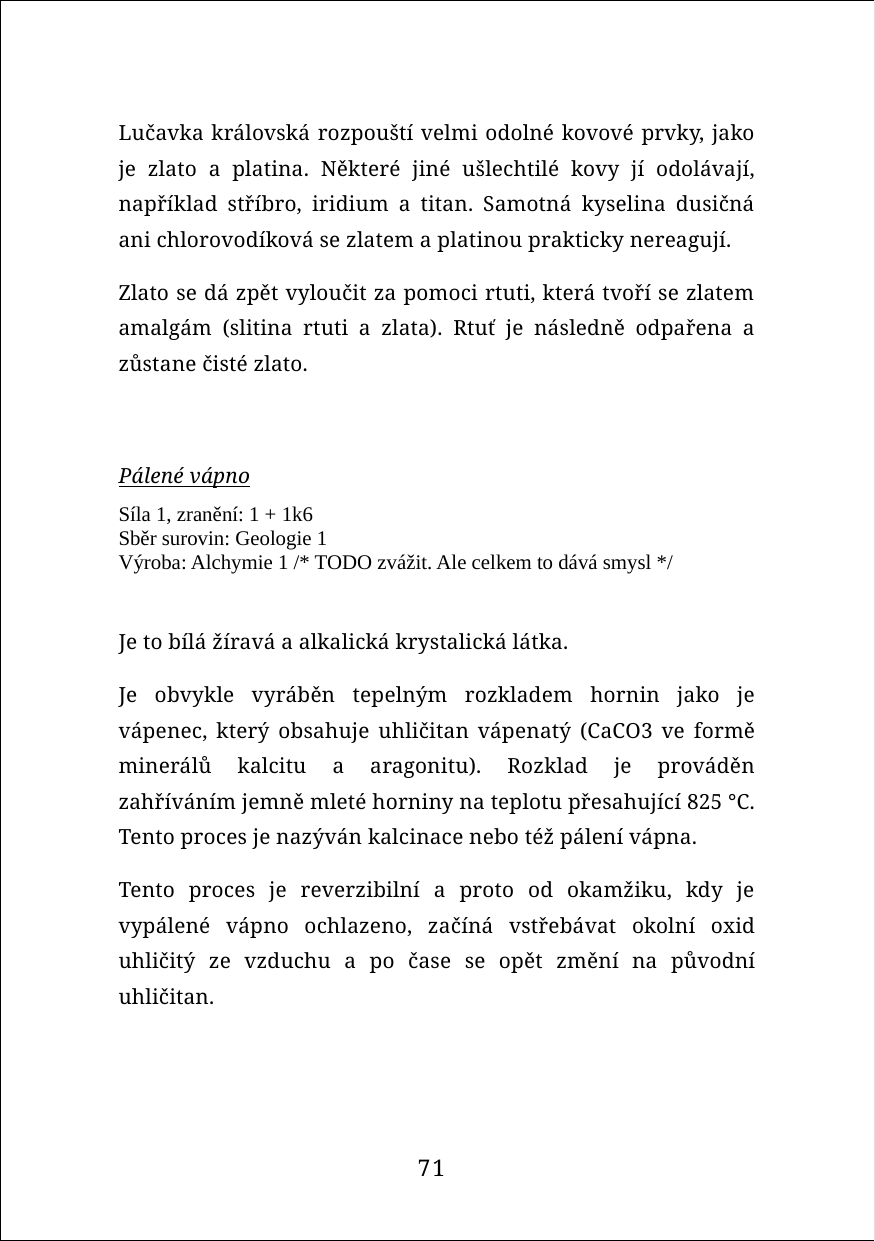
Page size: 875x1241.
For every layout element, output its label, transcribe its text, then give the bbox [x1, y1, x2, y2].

text Tento proces je reverzibilní a proto od okamžiku, kdy je vypálené vápno ochlazeno, začíná vstřebávat okolní oxid uhličitý ze vzduchu a po čase se opět změní na původní uhličitan. [118, 876, 756, 1011]
subtitle Pálené vápno [118, 461, 756, 490]
text Sběr surovin: Geologie 1 [118, 526, 756, 550]
text Je obvykle vyráběn tepelným rozkladem hornin jako je vápenec, který obsahuje uhličitan vápenatý (CaCO3 ve formě minerálů kalcitu a aragonitu). Rozklad je prováděn zahříváním jemně mleté horniny na teplotu přesahující 825 °C. Tento proces je nazýván kalcinace nebo též pálení vápna. [118, 680, 756, 851]
text Výroba: Alchymie 1 /* TODO zvážit. Ale celkem to dává smysl */ [118, 550, 756, 574]
text Síla 1, zranění: 1 + 1k6 [118, 502, 756, 526]
text Je to bílá žíravá a alkalická krystalická látka. [118, 627, 756, 656]
text Zlato se dá zpět vyloučit za pomoci rtuti, která tvoří se zlatem amalgám (slitina rtuti a zlata). Rtuť je následně odpařena a zůstane čisté zlato. [118, 278, 756, 377]
text Lučavka královská rozpouští velmi odolné kovové prvky, jako je zlato a platina. Některé jiné ušlechtilé kovy jí odolávají, například stříbro, iridium a titan. Samotná kyselina dusičná ani chlorovodíková se zlatem a platinou prakticky nereagují. [118, 118, 756, 253]
